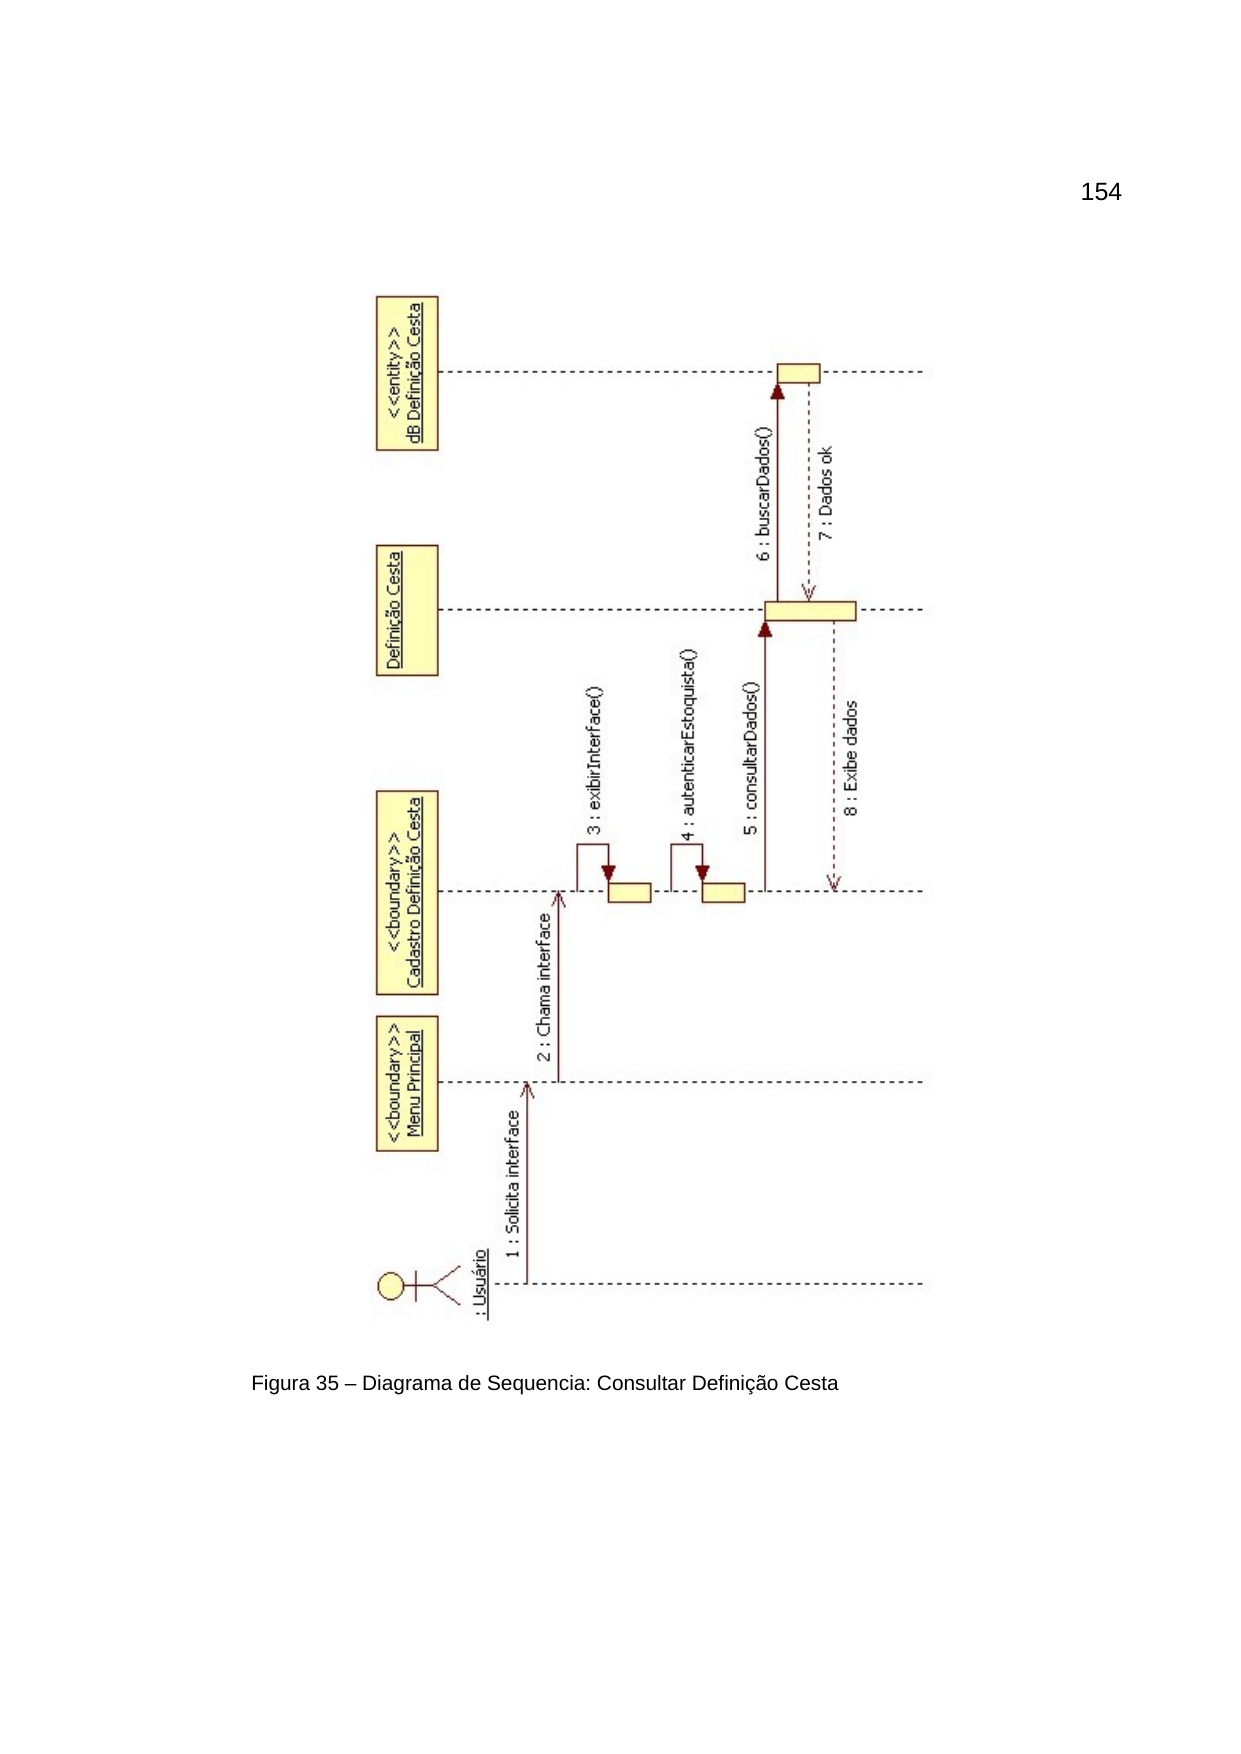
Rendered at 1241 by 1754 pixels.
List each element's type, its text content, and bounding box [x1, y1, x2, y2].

picture [345, 265, 954, 1371]
text Figura 35 – Diagrama de Sequencia: Consultar Definição Cesta [177, 1371, 1122, 1394]
